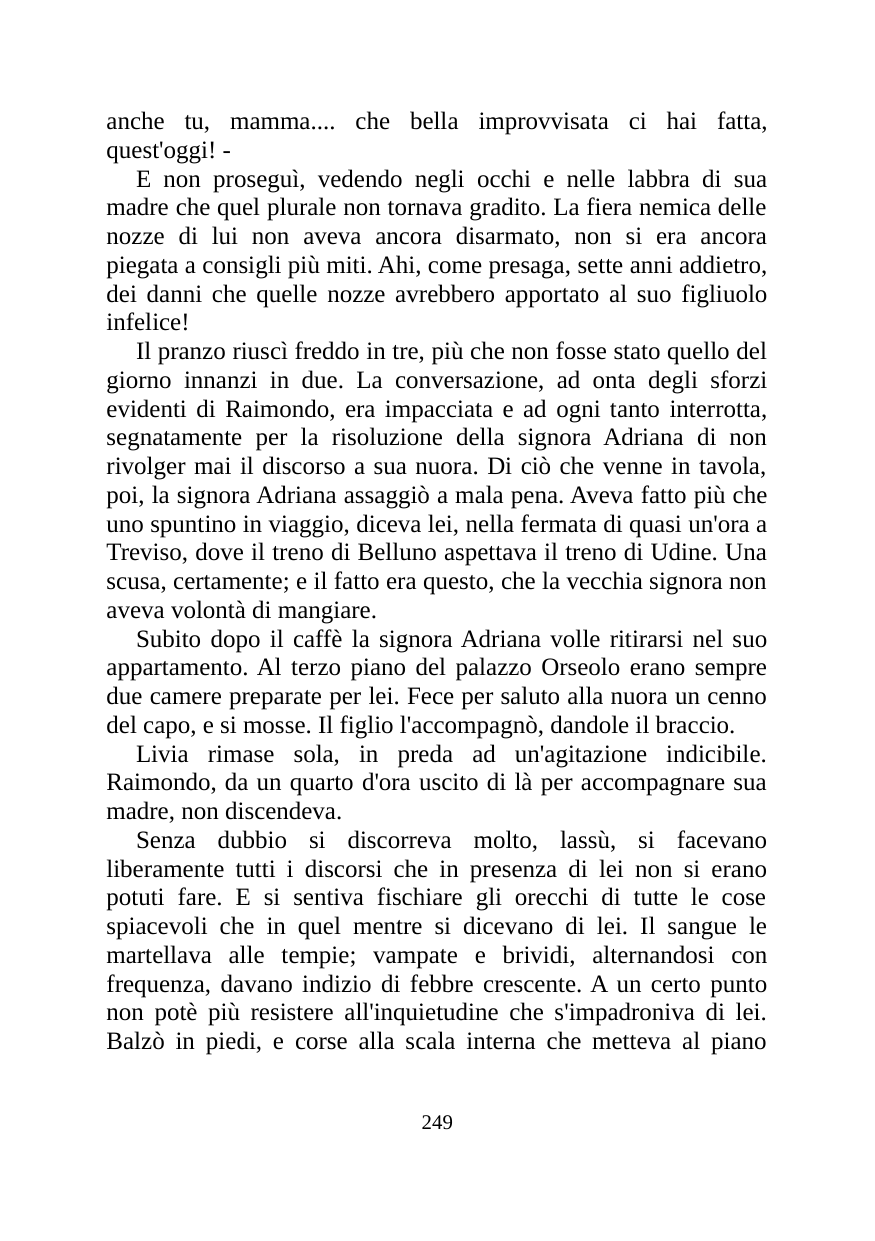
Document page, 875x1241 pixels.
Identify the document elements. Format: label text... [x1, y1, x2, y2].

text Senza dubbio si discorreva molto, lassù, si facevano liberamente tutti i discorsi che in presenza di lei non si erano potuti fare. E si sentiva fischiare gli orecchi di tutte le cose spiacevoli che in quel mentre si dicevano di lei. Il sangue le martellava alle tempie; vampate e brividi, alternandosi con frequenza, davano indizio di febbre crescente. A un certo punto non potè più resistere all'inquietudine che s'impadroniva di lei. Balzò in piedi, e corse alla scala interna che metteva al piano [106, 825, 768, 1055]
text Livia rimase sola, in preda ad un'agitazione indicibile. Raimondo, da un quarto d'ora uscito di là per accompagnare sua madre, non discendeva. [106, 739, 768, 825]
text Subito dopo il caffè la signora Adriana volle ritirarsi nel suo appartamento. Al terzo piano del palazzo Orseolo erano sempre due camere preparate per lei. Fece per saluto alla nuora un cenno del capo, e si mosse. Il figlio l'accompagnò, dandole il braccio. [106, 624, 768, 739]
text Il pranzo riuscì freddo in tre, più che non fosse stato quello del giorno innanzi in due. La conversazione, ad onta degli sforzi evidenti di Raimondo, era impacciata e ad ogni tanto interrotta, segnatamente per la risoluzione della signora Adriana di non rivolger mai il discorso a sua nuora. Di ciò che venne in tavola, poi, la signora Adriana assaggiò a mala pena. Aveva fatto più che uno spuntino in viaggio, diceva lei, nella fermata di quasi un'ora a Treviso, dove il treno di Belluno aspettava il treno di Udine. Una scusa, certamente; e il fatto era questo, che la vecchia signora non aveva volontà di mangiare. [106, 336, 768, 624]
text anche tu, mamma.... che bella improvvisata ci hai fatta, quest'oggi! - [106, 106, 768, 164]
text E non proseguì, vedendo negli occhi e nelle labbra di sua madre che quel plurale non tornava gradito. La fiera nemica delle nozze di lui non aveva ancora disarmato, non si era ancora piegata a consigli più miti. Ahi, come presaga, sette anni addietro, dei danni che quelle nozze avrebbero apportato al suo figliuolo infelice! [106, 164, 768, 336]
